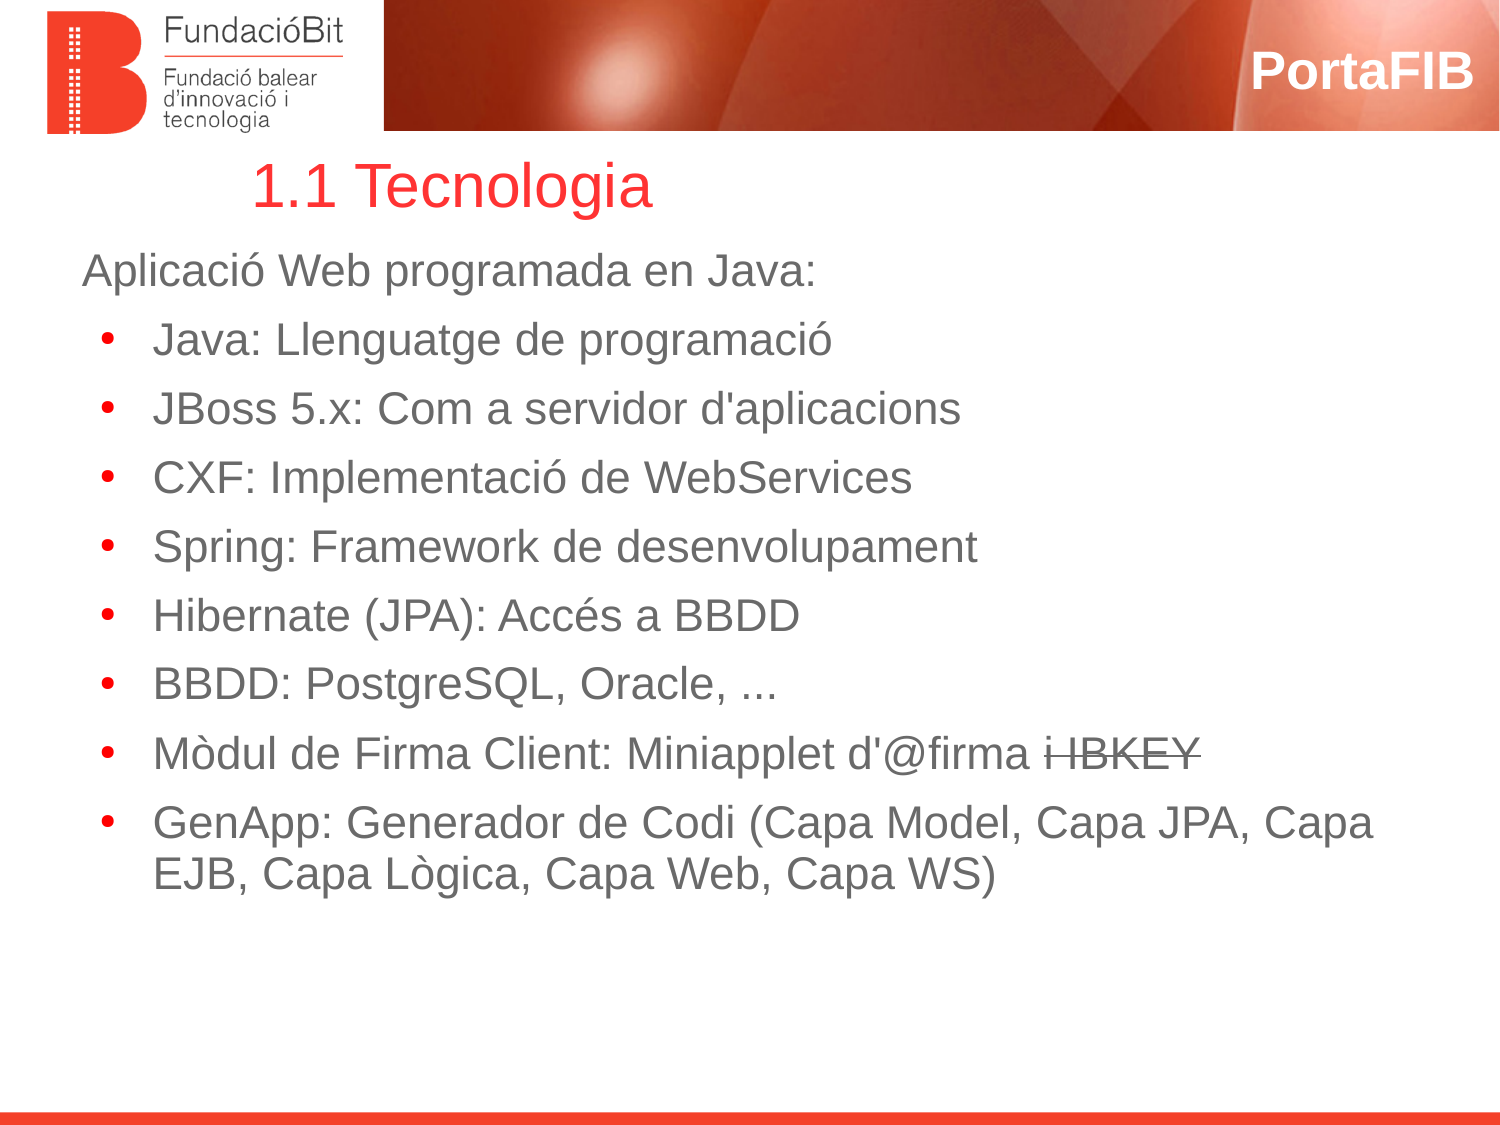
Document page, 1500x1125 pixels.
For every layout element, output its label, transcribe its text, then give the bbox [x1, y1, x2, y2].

title PortaFIB [324, 19, 1477, 123]
text_box 1.1 Tecnologia [78, 150, 1300, 226]
picture [383, 0, 1500, 131]
picture [47, 11, 343, 134]
text_box Aplicació Web programada en Java: Java: Llenguatge de programació JBoss 5.x: Com a servidor d'aplicacions CXF: Implementació de WebServices Spring: Framework de desenvolupament Hibernate (JPA): Accés a BBDD BBDD: PostgreSQL, Oracle, ... Mòdul de Firma Client: Miniapplet d'@firma i IBKEY GenApp: Generador de Codi (Capa Model, Capa JPA, Capa EJB, Capa Lògica, Capa Web, Capa WS) [81, 244, 1440, 966]
